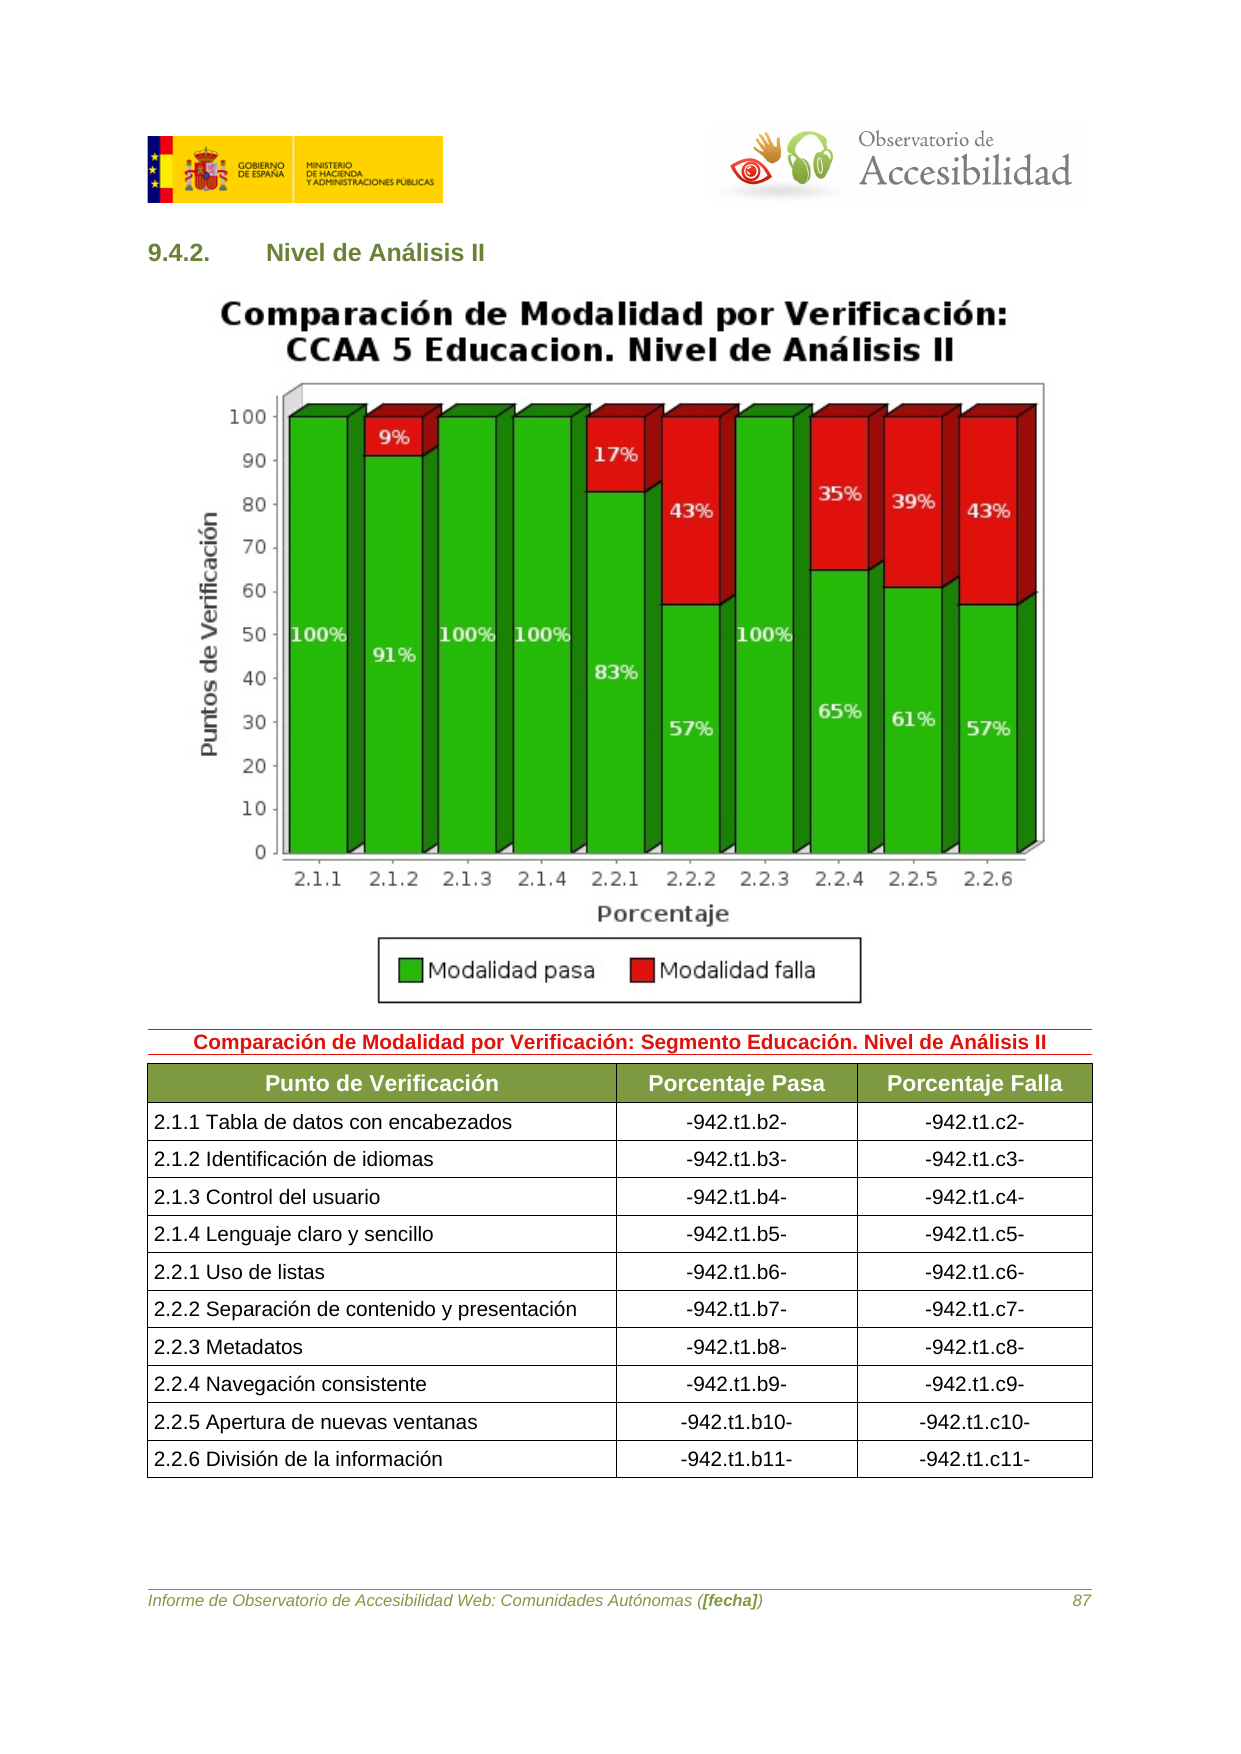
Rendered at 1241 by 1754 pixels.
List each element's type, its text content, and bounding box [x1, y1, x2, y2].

table_cell 2.2.5 Apertura de nuevas ventanas [148, 1403, 616, 1440]
table_cell 2.1.1 Tabla de datos con encabezados [148, 1103, 616, 1140]
table_cell -942.t1.b9- [617, 1366, 857, 1402]
picture [178, 294, 1062, 1005]
table_cell -942.t1.b10- [617, 1403, 857, 1440]
table_cell -942.t1.c4- [858, 1178, 1092, 1215]
table_cell -942.t1.c5- [858, 1216, 1092, 1252]
table_cell -942.t1.b4- [617, 1178, 857, 1215]
table_cell -942.t1.c11- [858, 1441, 1092, 1477]
table_cell 2.2.2 Separación de contenido y presentación [148, 1291, 616, 1327]
text Comparación de Modalidad por Verificación: Segmento Educación. Nivel de Análisis II [148, 1030, 1092, 1054]
table_cell 2.2.3 Metadatos [148, 1328, 616, 1365]
table_cell -942.t1.c7- [858, 1291, 1092, 1327]
table_cell 2.2.6 División de la información [148, 1441, 616, 1477]
table_cell 2.2.1 Uso de listas [148, 1253, 616, 1290]
table_cell 2.1.2 Identificación de idiomas [148, 1141, 616, 1177]
picture [710, 122, 1086, 205]
picture [147, 136, 443, 203]
table_cell -942.t1.b7- [617, 1291, 857, 1327]
table_cell -942.t1.b5- [617, 1216, 857, 1252]
table_cell -942.t1.b3- [617, 1141, 857, 1177]
table_cell -942.t1.c2- [858, 1103, 1092, 1140]
table_header Porcentaje Pasa [617, 1064, 857, 1102]
table_cell 2.2.4 Navegación consistente [148, 1366, 616, 1402]
table_cell -942.t1.b11- [617, 1441, 857, 1477]
table_cell -942.t1.c10- [858, 1403, 1092, 1440]
table_cell -942.t1.b6- [617, 1253, 857, 1290]
table_cell -942.t1.c9- [858, 1366, 1092, 1402]
table_cell -942.t1.c3- [858, 1141, 1092, 1177]
table_cell -942.t1.c6- [858, 1253, 1092, 1290]
table_cell -942.t1.b8- [617, 1328, 857, 1365]
table_cell 2.1.4 Lenguaje claro y sencillo [148, 1216, 616, 1252]
table_header Punto de Verificación [148, 1064, 616, 1102]
list Nivel de Análisis II [148, 238, 1092, 267]
table_header Porcentaje Falla [858, 1064, 1092, 1102]
table_cell 2.1.3 Control del usuario [148, 1178, 616, 1215]
table_cell -942.t1.b2- [617, 1103, 857, 1140]
table_cell -942.t1.c8- [858, 1328, 1092, 1365]
